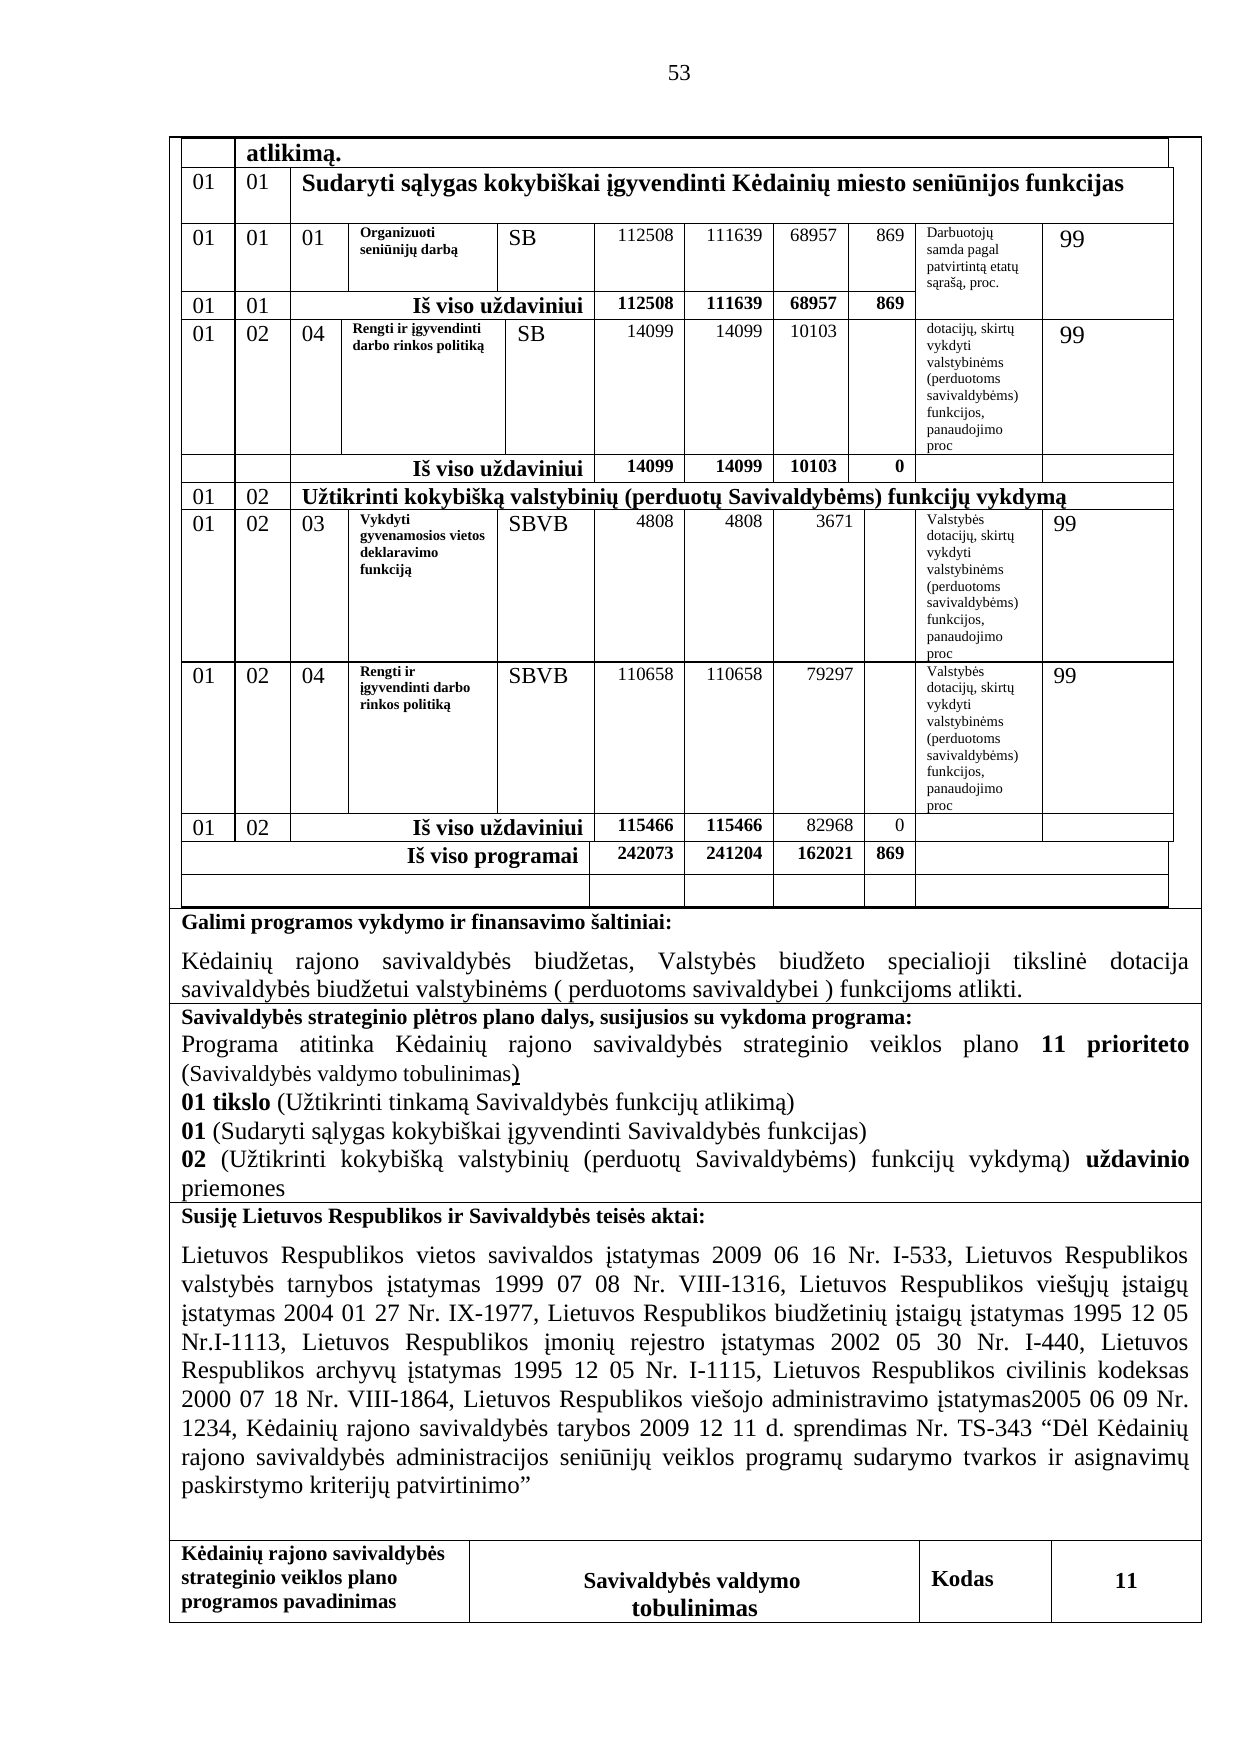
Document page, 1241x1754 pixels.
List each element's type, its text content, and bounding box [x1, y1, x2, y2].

table_cell [865, 875, 915, 906]
table_cell 02 [236, 663, 290, 813]
table_cell 04 [291, 663, 348, 813]
table_cell Savivaldybės strateginio plėtros plano dalys, susijusios su vykdoma programa: Programa atitinka Kėdainių rajono savivaldybės strateginio veiklos plano 11 prioriteto (Savivaldybės valdymo tobulinimas) 01 tikslo (Užtikrinti tinkamą Savivaldybės funkcijų atlikimą) 01 (Sudaryti sąlygas kokybiškai įgyvendinti Savivaldybės funkcijas) 02 (Užtikrinti kokybišką valstybinių (perduotų Savivaldybėms) funkcijų vykdymą) uždavinio priemones [170, 1004, 1201, 1202]
table_cell [774, 875, 864, 906]
table_cell 02 [236, 510, 290, 661]
table_cell [236, 455, 290, 482]
table_cell Kodas [920, 1541, 1051, 1622]
table_cell 869 [865, 842, 915, 874]
table_cell 99 [1043, 510, 1173, 661]
table_cell atlikimą. [236, 139, 1168, 167]
table_cell 111639 [685, 292, 773, 319]
table_cell [849, 320, 915, 454]
table_cell 01 [236, 224, 290, 291]
table_cell 01 [236, 168, 290, 223]
table_cell 241204 [685, 842, 773, 874]
table_cell [865, 663, 915, 813]
table_cell Rengti ir įgyvendinti darbo rinkos politiką [349, 663, 497, 813]
table_cell 14099 [595, 455, 684, 482]
table_cell Valstybės dotacijų, skirtų vykdyti valstybinėms (perduotoms savivaldybėms) funkcijos, panaudojimo proc [916, 510, 1042, 661]
table_cell 01 [182, 663, 234, 813]
table_cell 162021 [774, 842, 864, 874]
table_cell [590, 875, 684, 906]
table_cell 110658 [595, 663, 684, 813]
table_cell 14099 [685, 320, 773, 454]
table_cell 02 [236, 483, 290, 509]
table_cell Savivaldybės valdymo tobulinimas [470, 1541, 919, 1622]
table_cell 3671 [774, 510, 864, 661]
table_cell [1169, 138, 1174, 167]
table_cell Kėdainių rajono savivaldybės strateginio veiklos plano programos pavadinimas [170, 1541, 469, 1622]
table_cell 115466 [685, 814, 773, 841]
table_cell 02 [236, 320, 290, 454]
table_cell [1043, 455, 1173, 482]
table_cell 01 [182, 483, 234, 509]
table_cell [1169, 842, 1174, 874]
table_cell dotacijų, skirtų vykdyti valstybinėms (perduotoms savivaldybėms) funkcijos, panaudojimo proc [916, 320, 1042, 454]
table_cell [182, 875, 589, 906]
table_cell 0 [849, 455, 915, 482]
table_cell [916, 842, 1168, 874]
table_cell Sudaryti sąlygas kokybiškai įgyvendinti Kėdainių miesto seniūnijos funkcijas [291, 168, 1173, 223]
table_cell [865, 510, 915, 661]
table_cell 110658 [685, 663, 773, 813]
table_cell SBVB [498, 663, 594, 813]
table_cell 14099 [595, 320, 684, 454]
table_cell [916, 291, 1042, 319]
table_cell [916, 455, 1042, 482]
table_cell SBVB [498, 510, 594, 661]
table_cell 112508 [595, 292, 684, 319]
table_cell Iš viso uždaviniui [291, 814, 594, 841]
table_cell 68957 [774, 292, 848, 319]
table_cell Darbuotojų samda pagal patvirtintą etatų sąrašą, proc. [916, 224, 1042, 291]
table_cell Organizuoti seniūnijų darbą [349, 224, 497, 291]
table_cell 242073 [590, 842, 684, 874]
table_cell 10103 [774, 320, 848, 454]
table_cell 111639 [685, 224, 773, 291]
table_cell 04 [291, 320, 341, 454]
table_cell SB [506, 320, 594, 454]
table_cell 01 [182, 168, 234, 223]
table_cell 99 [1043, 224, 1173, 319]
table_cell 01 [236, 292, 290, 319]
table_cell 79297 [774, 663, 864, 813]
table_cell SB [498, 224, 594, 291]
table_cell Galimi programos vykdymo ir finansavimo šaltiniai: Kėdainių rajono savivaldybės biudžetas, Valstybės biudžeto specialioji tikslinė dotacija savivaldybės biudžetui valstybinėms ( perduotoms savivaldybei ) funkcijoms atlikti. [170, 909, 1201, 1003]
table_cell 01 [182, 320, 234, 454]
table_cell [1169, 874, 1174, 906]
table_cell [1043, 814, 1173, 841]
table_cell Susiję Lietuvos Respublikos ir Savivaldybės teisės aktai: Lietuvos Respublikos vietos savivaldos įstatymas 2009 06 16 Nr. I-533, Lietuvos Respublikos valstybės tarnybos įstatymas 1999 07 08 Nr. VIII-1316, Lietuvos Respublikos viešųjų įstaigų įstatymas 2004 01 27 Nr. IX-1977, Lietuvos Respublikos biudžetinių įstaigų įstatymas 1995 12 05 Nr.I-1113, Lietuvos Respublikos įmonių rejestro įstatymas 2002 05 30 Nr. I-440, Lietuvos Respublikos archyvų įstatymas 1995 12 05 Nr. I-1115, Lietuvos Respublikos civilinis kodeksas 2000 07 18 Nr. VIII-1864, Lietuvos Respublikos viešojo administravimo įstatymas2005 06 09 Nr. 1234, Kėdainių rajono savivaldybės tarybos 2009 12 11 d. sprendimas Nr. TS-343 “Dėl Kėdainių rajono savivaldybės administracijos seniūnijų veiklos programų sudarymo tvarkos ir asignavimų paskirstymo kriterijų patvirtinimo” [170, 1203, 1201, 1540]
table_cell Iš viso uždaviniui [291, 292, 594, 319]
table_cell 115466 [595, 814, 684, 841]
table_cell 99 [1043, 663, 1173, 813]
table_cell Vykdyti gyvenamosios vietos deklaravimo funkciją [349, 510, 497, 661]
table_cell 14099 [685, 455, 773, 482]
table_cell 01 [182, 814, 234, 841]
table_cell 869 [849, 224, 915, 291]
table_cell 82968 [774, 814, 864, 841]
table_cell 01 [182, 510, 234, 661]
table_cell 11 [1052, 1541, 1201, 1622]
table_cell 01 [182, 224, 234, 291]
table_cell [916, 814, 1042, 841]
table_cell 01 [182, 292, 234, 319]
table_cell Užtikrinti kokybišką valstybinių (perduotų Savivaldybėms) funkcijų vykdymą [291, 483, 1173, 509]
table_cell Rengti ir įgyvendinti darbo rinkos politiką [342, 320, 505, 454]
table_cell 02 [236, 814, 290, 841]
table_cell 4808 [685, 510, 773, 661]
table_cell [685, 875, 773, 906]
table_cell [182, 455, 234, 482]
table_cell 68957 [774, 224, 848, 291]
table_cell [916, 875, 1168, 906]
table_cell 03 [291, 510, 348, 661]
table_cell 4808 [595, 510, 684, 661]
table_cell 99 [1043, 320, 1173, 454]
table_cell 10103 [774, 455, 848, 482]
table_cell Valstybės dotacijų, skirtų vykdyti valstybinėms (perduotoms savivaldybėms) funkcijos, panaudojimo proc [916, 663, 1042, 813]
table_cell 01 [291, 224, 348, 291]
table_cell 0 [865, 814, 915, 841]
table_cell Iš viso uždaviniui [291, 455, 594, 482]
table_cell Iš viso programai [182, 842, 589, 874]
table_cell 112508 [595, 224, 684, 291]
table_cell [182, 139, 234, 167]
table_cell 869 [849, 292, 915, 319]
